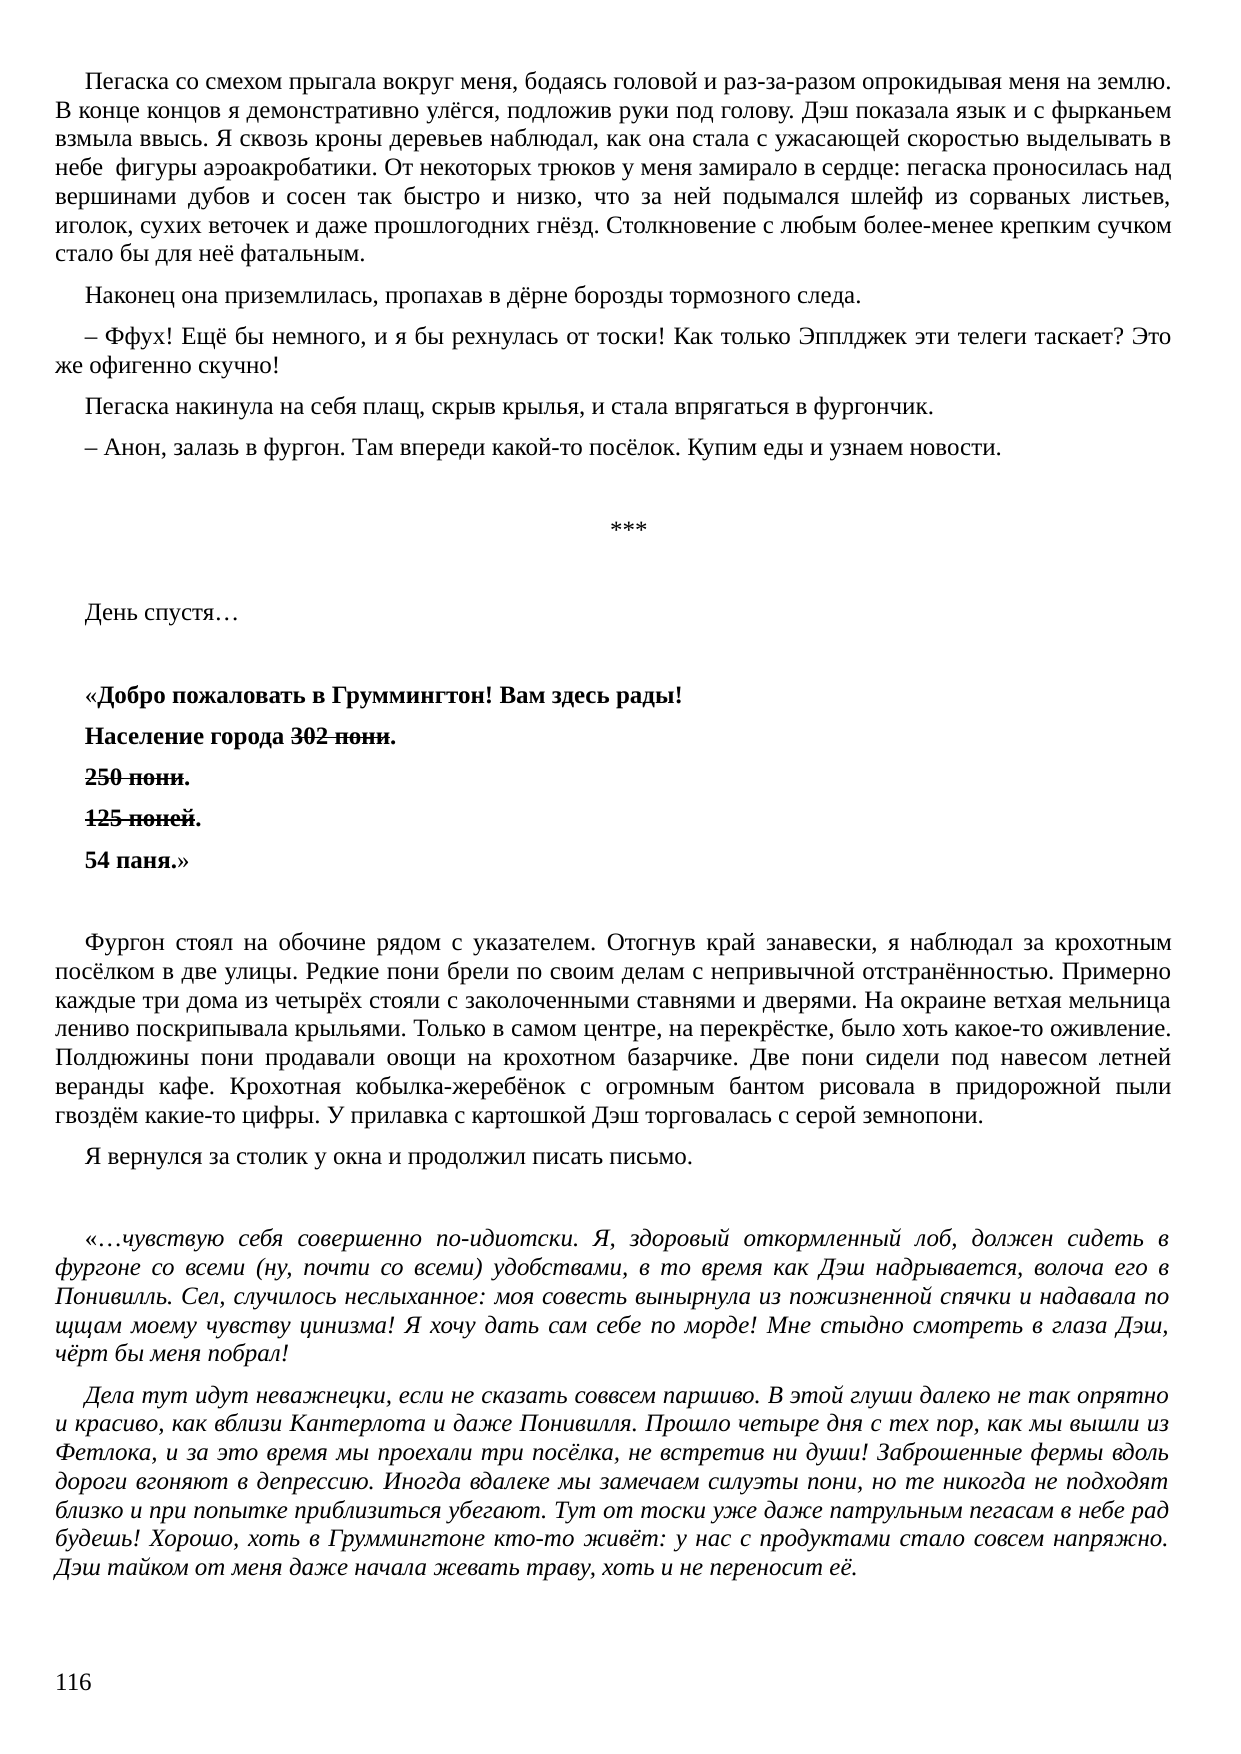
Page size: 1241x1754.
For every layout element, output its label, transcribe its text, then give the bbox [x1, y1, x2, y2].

text Фургон стоял на обочине рядом с указателем. Отогнув край занавески, я наблюдал за крохотным посёлком в две улицы. Редкие пони брели по своим делам с непривычной отстранённостью. Примерно каждые три дома из четырёх стояли с заколоченными ставнями и дверями. На окраине ветхая мельница лениво поскрипывала крыльями. Только в самом центре, на перекрёстке, было хоть какое-то оживление. Полдюжины пони продавали овощи на крохотном базарчике. Две пони сидели под навесом летней веранды кафе. Крохотная кобылка-жеребёнок с огромным бантом рисовала в придорожной пыли гвоздём какие-то цифры. У прилавка с картошкой Дэш торговалась с серой земнопони. [55, 927, 1173, 1128]
text 125 поней. [55, 803, 1173, 832]
text «…чувствую себя совершенно по-идиотски. Я, здоровый откормленный лоб, должен сидеть в фургоне со всеми (ну, почти со всеми) удобствами, в то время как Дэш надрывается, волоча его в Понивилль. Сел, случилось неслыханное: моя совесть вынырнула из пожизненной спячки и надавала по щщам моему чувству цинизма! Я хочу дать сам себе по морде! Мне стыдно смотреть в глаза Дэш, чёрт бы меня побрал! [55, 1223, 1173, 1367]
text Дела тут идут неважнецки, если не сказать соввсем паршиво. В этой глуши далеко не так опрятно и красиво, как вблизи Кантерлота и даже Понивилля. Прошло четыре дня с тех пор, как мы вышли из Фетлока, и за это время мы проехали три посёлка, не встретив ни души! Заброшенные фермы вдоль дороги вгоняют в депрессию. Иногда вдалеке мы замечаем силуэты пони, но те никогда не подходят близко и при попытке приблизиться убегают. Тут от тоски уже даже патрульным пегасам в небе рад будешь! Хорошо, хоть в Груммингтоне кто-то живёт: у нас с продуктами стало совсем напряжно. Дэш тайком от меня даже начала жевать траву, хоть и не переносит её. [55, 1380, 1173, 1581]
text Наконец она приземлилась, пропахав в дёрне борозды тормозного следа. [55, 280, 1173, 308]
text 250 пони. [55, 762, 1173, 791]
text – Ффух! Ещё бы немного, и я бы рехнулась от тоски! Как только Эпплджек эти телеги таскает? Это же офигенно скучно! [55, 321, 1173, 378]
text – Анон, залазь в фургон. Там впереди какой-то посёлок. Купим еды и узнаем новости. [55, 432, 1173, 461]
text Я вернулся за столик у окна и продолжил писать письмо. [55, 1141, 1173, 1170]
text «Добро пожаловать в Груммингтон! Вам здесь рады! [55, 680, 1173, 708]
text Население города 302 пони. [55, 721, 1173, 750]
text 54 паня.» [55, 845, 1173, 873]
text День спустя… [55, 597, 1173, 626]
text *** [55, 515, 1173, 543]
text Пегаска со смехом прыгала вокруг меня, бодаясь головой и раз-за-разом опрокидывая меня на землю. В конце концов я демонстративно улёгся, подложив руки под голову. Дэш показала язык и с фырканьем взмыла ввысь. Я сквозь кроны деревьев наблюдал, как она стала с ужасающей скоростью выделывать в небе фигуры аэроакробатики. От некоторых трюков у меня замирало в сердце: пегаска проносилась над вершинами дубов и сосен так быстро и низко, что за ней подымался шлейф из сорваных листьев, иголок, сухих веточек и даже прошлогодних гнёзд. Столкновение с любым более-менее крепким сучком стало бы для неё фатальным. [55, 66, 1173, 267]
text Пегаска накинула на себя плащ, скрыв крылья, и стала впрягаться в фургончик. [55, 391, 1173, 420]
